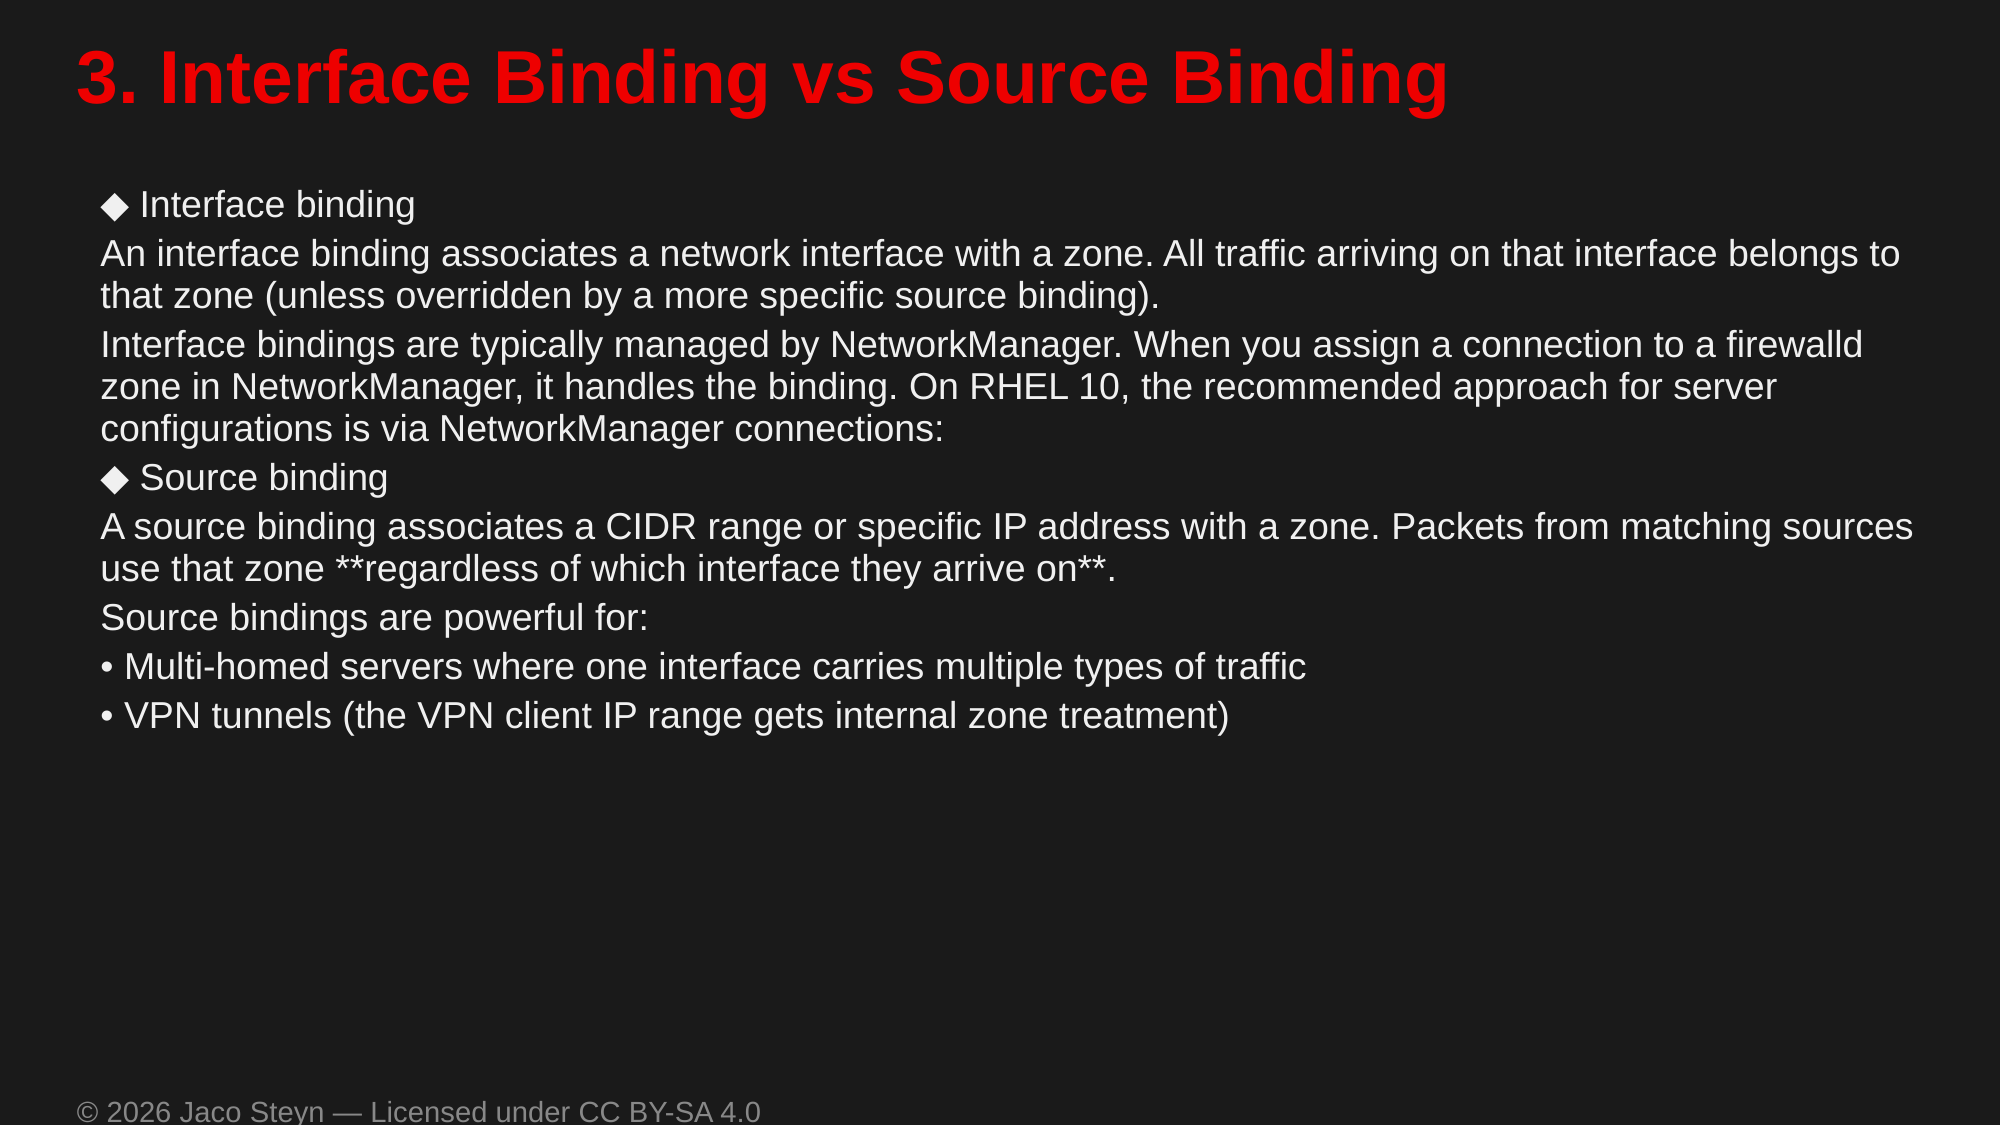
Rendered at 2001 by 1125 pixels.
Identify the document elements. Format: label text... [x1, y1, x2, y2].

text_box ◆ Interface binding An interface binding associates a network interface with a zone. All traffic arriving on that interface belongs to that zone (unless overridden by a more specific source binding). Interface bindings are typically managed by NetworkManager. When you assign a connection to a firewalld zone in NetworkManager, it handles the binding. On RHEL 10, the recommended approach for server configurations is via NetworkManager connections: ◆ Source binding A source binding associates a CIDR range or specific IP address with a zone. Packets from matching sources use that zone **regardless of which interface they arrive on**. Source bindings are powerful for: • Multi-homed servers where one interface carries multiple types of traffic • VPN tunnels (the VPN client IP range gets internal zone treatment) [59, 171, 1942, 1083]
text_box © 2026 Jaco Steyn — Licensed under CC BY-SA 4.0 [59, 1083, 1942, 1120]
text_box 3. Interface Binding vs Source Binding [59, 23, 1942, 154]
